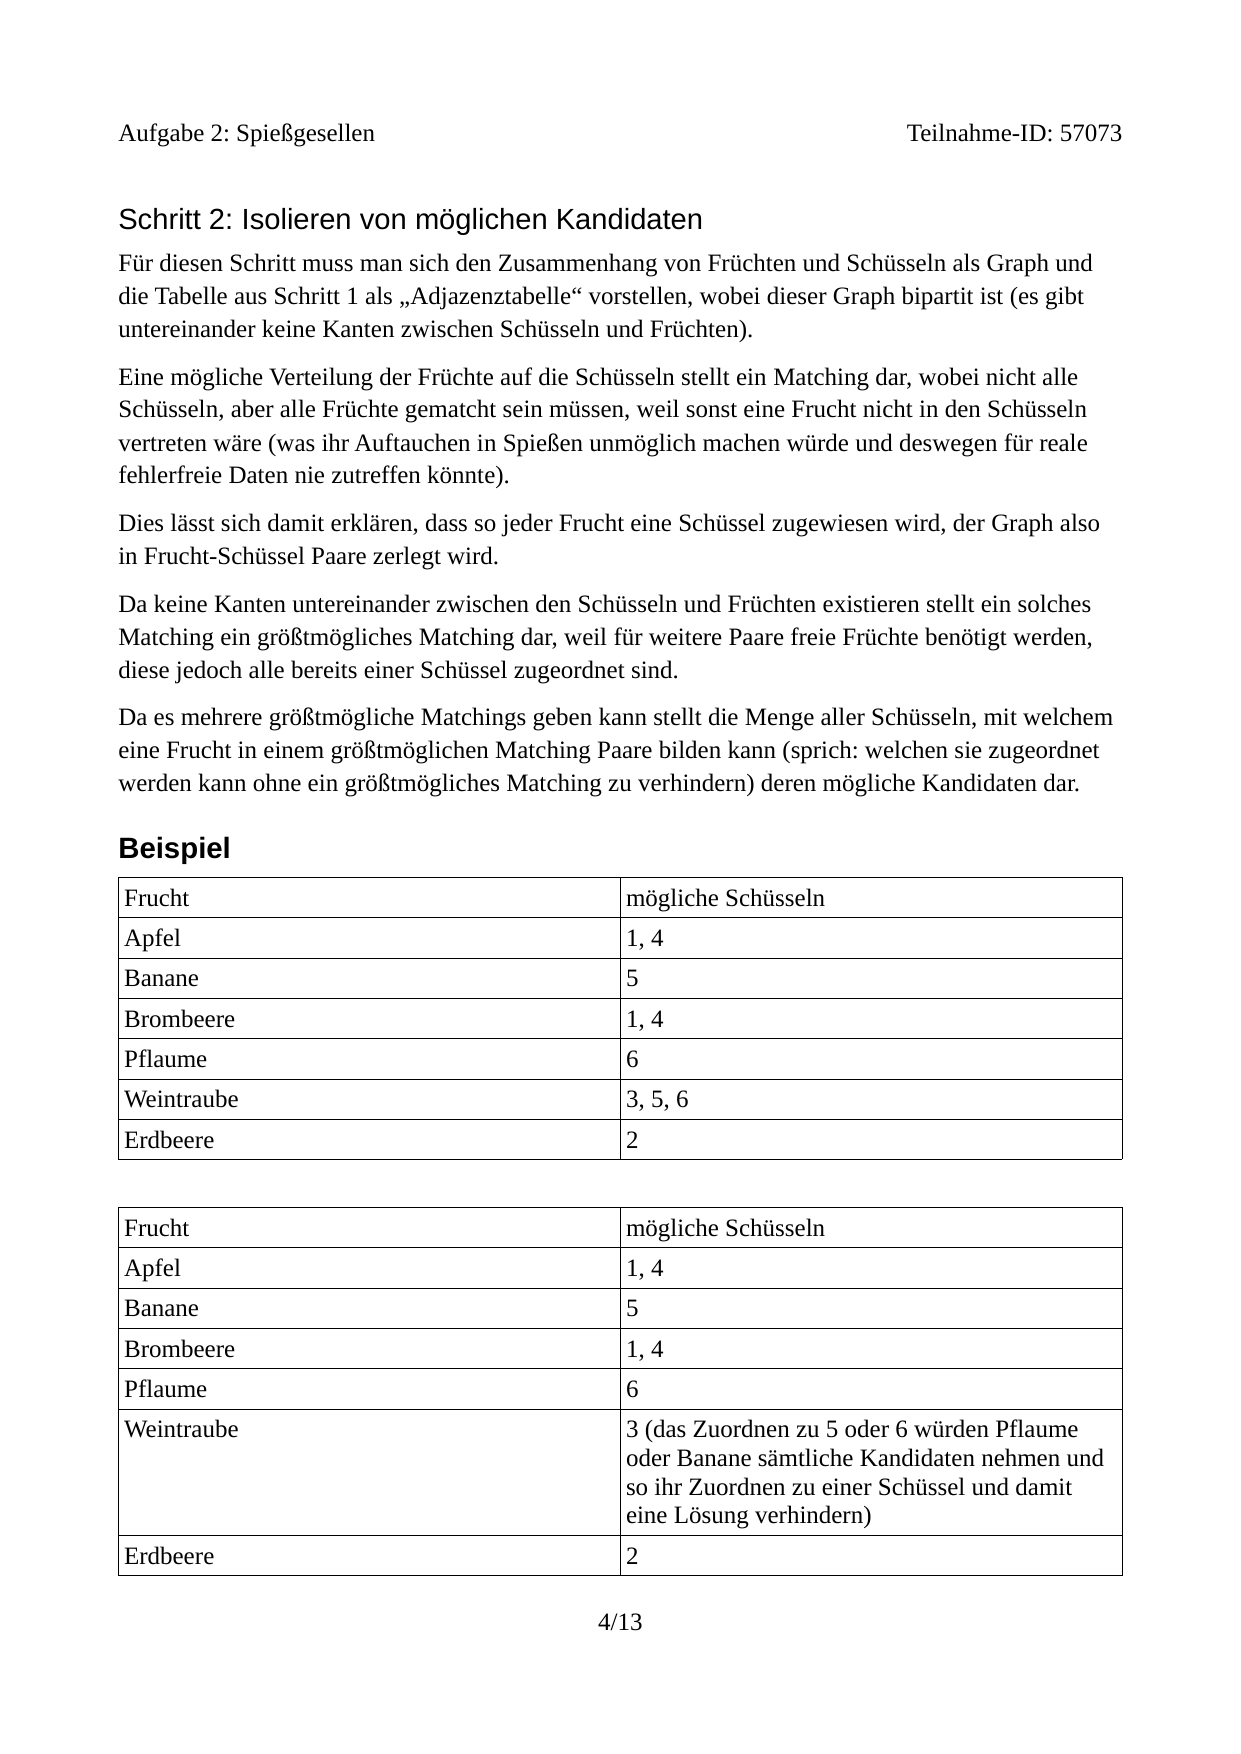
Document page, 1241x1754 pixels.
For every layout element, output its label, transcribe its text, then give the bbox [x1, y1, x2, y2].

table_cell Pflaume [119, 1369, 620, 1408]
subtitle Beispiel [118, 831, 1122, 864]
table_cell 5 [621, 1289, 1122, 1328]
table_cell Erdbeere [119, 1120, 620, 1159]
table_header mögliche Schüsseln [621, 878, 1122, 917]
table_cell Pflaume [119, 1039, 620, 1078]
table_cell Erdbeere [119, 1536, 620, 1575]
table_cell Brombeere [119, 1329, 620, 1368]
table_header Frucht [119, 878, 620, 917]
text Da es mehrere größtmögliche Matchings geben kann stellt die Menge aller Schüsseln, mit welchem eine Frucht in einem größtmöglichen Matching Paare bilden kann (sprich: welchen sie zugeordnet werden kann ohne ein größtmögliches Matching zu verhindern) deren mögliche Kandidaten dar. [118, 702, 1122, 797]
table_header mögliche Schüsseln [621, 1208, 1122, 1247]
table_cell 6 [621, 1369, 1122, 1408]
text Da keine Kanten untereinander zwischen den Schüsseln und Früchten existieren stellt ein solches Matching ein größtmögliches Matching dar, weil für weitere Paare freie Früchte benötigt werden, diese jedoch alle bereits einer Schüssel zugeordnet sind. [118, 589, 1122, 684]
table_cell Weintraube [119, 1410, 620, 1535]
table_cell Apfel [119, 918, 620, 958]
table_cell 1, 4 [621, 918, 1122, 958]
text Für diesen Schritt muss man sich den Zusammenhang von Früchten und Schüsseln als Graph und die Tabelle aus Schritt 1 als „Adjazenztabelle“ vorstellen, wobei dieser Graph bipartit ist (es gibt untereinander keine Kanten zwischen Schüsseln und Früchten). [118, 248, 1122, 343]
table_cell 5 [621, 959, 1122, 998]
text Eine mögliche Verteilung der Früchte auf die Schüsseln stellt ein Matching dar, wobei nicht alle Schüsseln, aber alle Früchte gematcht sein müssen, weil sonst eine Frucht nicht in den Schüsseln vertreten wäre (was ihr Auftauchen in Spießen unmöglich machen würde und deswegen für reale fehlerfreie Daten nie zutreffen könnte). [118, 362, 1122, 489]
table_cell 2 [621, 1120, 1122, 1159]
table_cell 1, 4 [621, 1248, 1122, 1287]
table_cell 6 [621, 1039, 1122, 1078]
table_cell Brombeere [119, 999, 620, 1038]
table_cell Banane [119, 959, 620, 998]
table_cell Weintraube [119, 1080, 620, 1119]
table_cell 3 (das Zuordnen zu 5 oder 6 würden Pflaume oder Banane sämtliche Kandidaten nehmen und so ihr Zuordnen zu einer Schüssel und damit eine Lösung verhindern) [621, 1410, 1122, 1535]
table_cell 3, 5, 6 [621, 1080, 1122, 1119]
table_cell 1, 4 [621, 1329, 1122, 1368]
text Dies lässt sich damit erklären, dass so jeder Frucht eine Schüssel zugewiesen wird, der Graph also in Frucht-Schüssel Paare zerlegt wird. [118, 508, 1122, 570]
table_cell Banane [119, 1289, 620, 1328]
table_cell Apfel [119, 1248, 620, 1287]
table_cell 1, 4 [621, 999, 1122, 1038]
table_header Frucht [119, 1208, 620, 1247]
subtitle Schritt 2: Isolieren von möglichen Kandidaten [118, 202, 1122, 235]
table_cell 2 [621, 1536, 1122, 1575]
